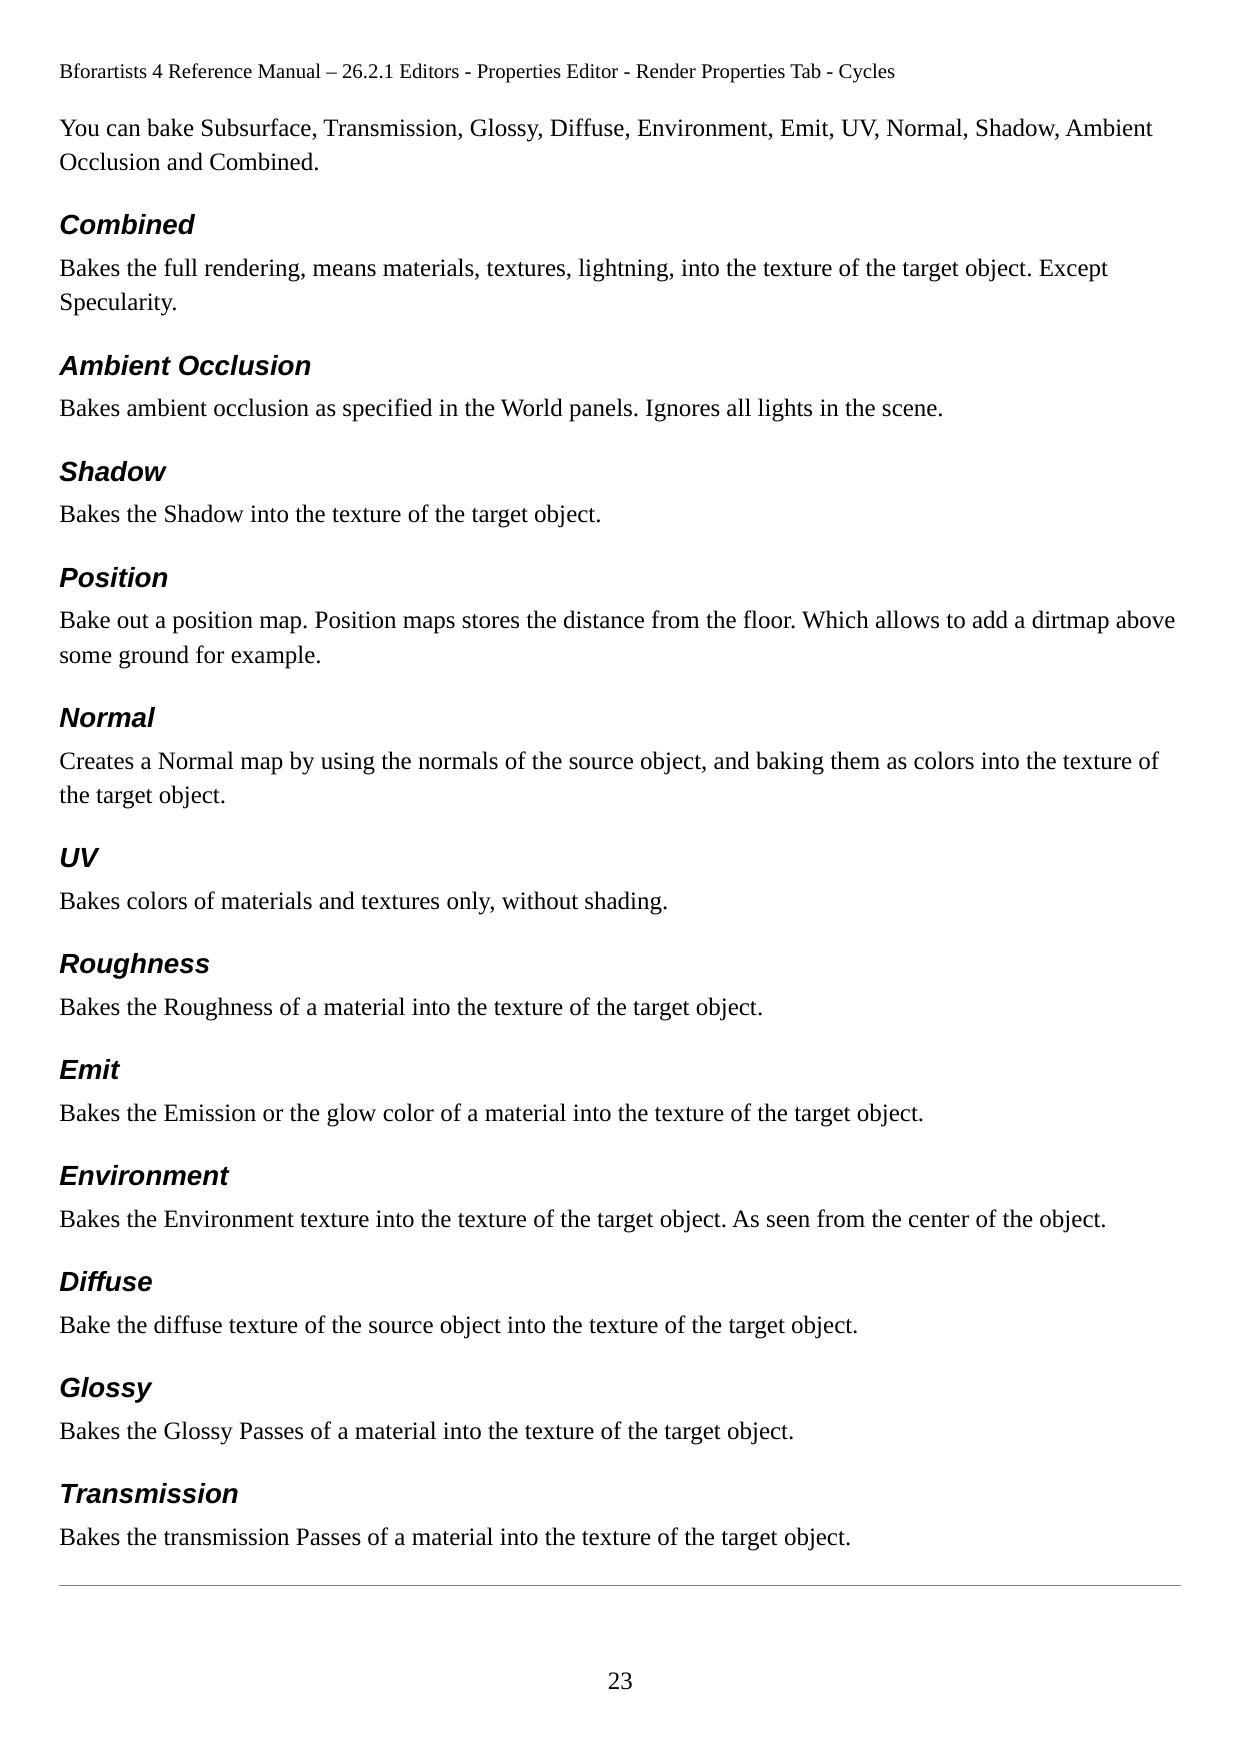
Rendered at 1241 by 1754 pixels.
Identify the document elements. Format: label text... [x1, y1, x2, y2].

text Bakes the Glossy Passes of a material into the texture of the target object. [59, 1416, 1181, 1444]
subtitle Ambient Occlusion [59, 349, 1181, 381]
text Bakes the Shadow into the texture of the target object. [59, 499, 1181, 528]
text Creates a Normal map by using the normals of the source object, and baking them as colors into the texture of the target object. [59, 746, 1181, 809]
subtitle Normal [59, 701, 1181, 733]
subtitle Shadow [59, 455, 1181, 487]
subtitle Diffuse [59, 1266, 1181, 1297]
subtitle Environment [59, 1159, 1181, 1191]
text Bakes the Environment texture into the texture of the target object. As seen from the center of the object. [59, 1204, 1181, 1233]
text Bakes colors of materials and textures only, without shading. [59, 886, 1181, 915]
text Bakes the Emission or the glow color of a material into the texture of the target object. [59, 1098, 1181, 1127]
text Bakes the transmission Passes of a material into the texture of the target object. [59, 1522, 1181, 1551]
text Bakes the full rendering, means materials, textures, lightning, into the texture of the target object. Except Specularity. [59, 253, 1181, 316]
subtitle Combined [59, 209, 1181, 241]
text You can bake Subsurface, Transmission, Glossy, Diffuse, Environment, Emit, UV, Normal, Shadow, Ambient Occlusion and Combined. [59, 113, 1181, 176]
text Bakes ambient occlusion as specified in the World panels. Ignores all lights in the scene. [59, 393, 1181, 422]
text Bake out a position map. Position maps stores the distance from the floor. Which allows to add a dirtmap above some ground for example. [59, 605, 1181, 668]
subtitle Emit [59, 1054, 1181, 1086]
subtitle Position [59, 561, 1181, 593]
subtitle Glossy [59, 1371, 1181, 1403]
subtitle Transmission [59, 1477, 1181, 1509]
text Bakes the Roughness of a material into the texture of the target object. [59, 992, 1181, 1021]
text Bake the diffuse texture of the source object into the texture of the target object. [59, 1310, 1181, 1339]
subtitle UV [59, 842, 1181, 874]
subtitle Roughness [59, 948, 1181, 979]
